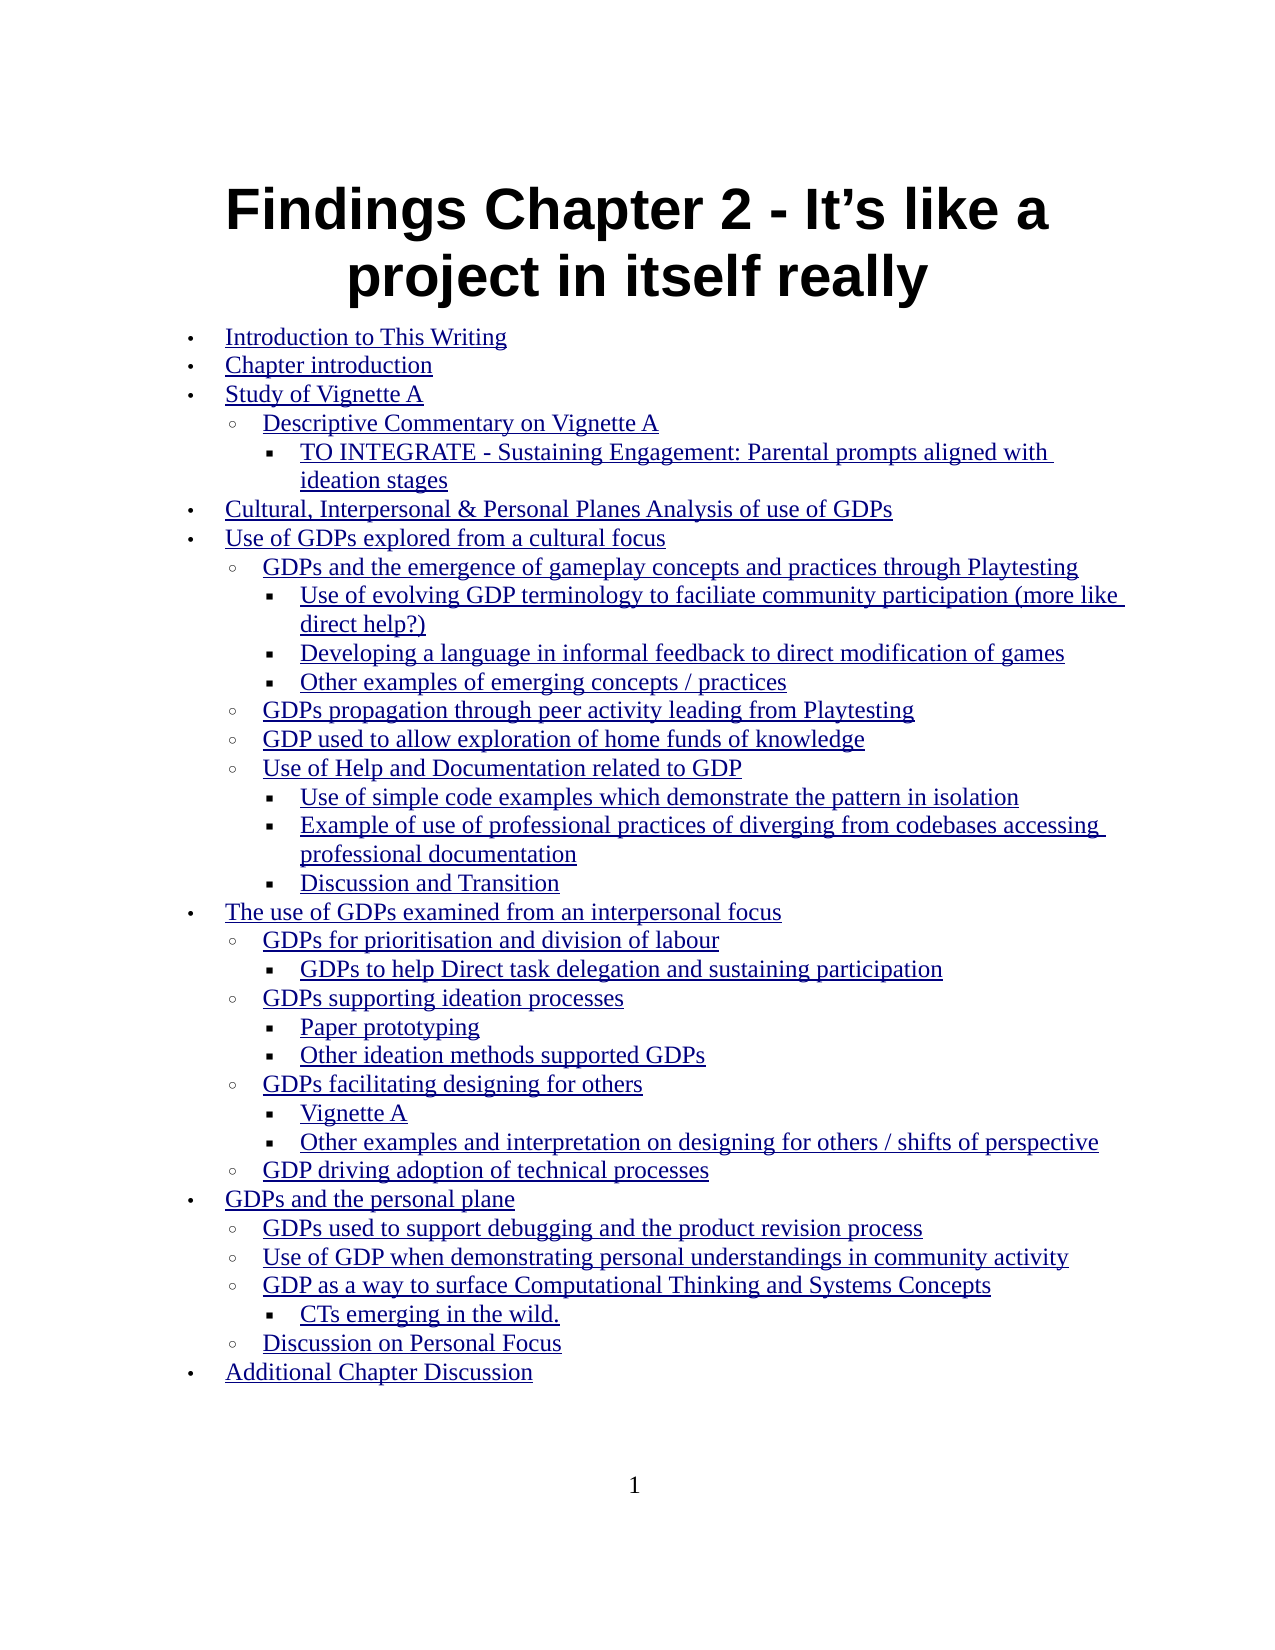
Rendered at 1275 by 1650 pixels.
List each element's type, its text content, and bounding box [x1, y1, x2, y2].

list Paper prototyping [262, 1012, 1125, 1040]
list Descriptive Commentary on Vignette A [225, 408, 1125, 437]
list Additional Chapter Discussion [187, 1357, 1125, 1385]
list GDPs supporting ideation processes [225, 983, 1125, 1012]
list TO INTEGRATE - Sustaining Engagement: Parental prompts aligned with ideation stages [262, 437, 1125, 494]
list Use of Help and Documentation related to GDP [225, 753, 1125, 782]
list GDPs propagation through peer activity leading from Playtesting [225, 695, 1125, 724]
list The use of GDPs examined from an interpersonal focus [187, 897, 1125, 925]
list Vignette A [262, 1098, 1125, 1127]
list Developing a language in informal feedback to direct modification of games [262, 638, 1125, 667]
list GDPs and the personal plane [187, 1184, 1125, 1213]
list Cultural, Interpersonal & Personal Planes Analysis of use of GDPs [187, 494, 1125, 523]
list Example of use of professional practices of diverging from codebases accessing professional documentation [262, 810, 1125, 868]
list Other examples and interpretation on designing for others / shifts of perspective [262, 1127, 1125, 1155]
list GDPs used to support debugging and the product revision process [225, 1213, 1125, 1242]
list CTs emerging in the wild. [262, 1299, 1125, 1328]
list GDP as a way to surface Computational Thinking and Systems Concepts [225, 1270, 1125, 1299]
list Introduction to This Writing [187, 322, 1125, 350]
list GDP driving adoption of technical processes [225, 1155, 1125, 1184]
list Discussion and Transition [262, 868, 1125, 897]
list GDPs and the emergence of gameplay concepts and practices through Playtesting [225, 552, 1125, 580]
list GDPs facilitating designing for others [225, 1069, 1125, 1098]
list Other examples of emerging concepts / practices [262, 667, 1125, 695]
list GDPs to help Direct task delegation and sustaining participation [262, 954, 1125, 983]
title Findings Chapter 2 - It’s like a project in itself really [150, 175, 1125, 309]
list Discussion on Personal Focus [225, 1328, 1125, 1357]
list Use of simple code examples which demonstrate the pattern in isolation [262, 782, 1125, 810]
list GDPs for prioritisation and division of labour [225, 925, 1125, 954]
list GDP used to allow exploration of home funds of knowledge [225, 724, 1125, 753]
list Use of GDP when demonstrating personal understandings in community activity [225, 1242, 1125, 1270]
list Study of Vignette A [187, 379, 1125, 408]
list Other ideation methods supported GDPs [262, 1040, 1125, 1069]
list Chapter introduction [187, 350, 1125, 379]
list Use of GDPs explored from a cultural focus [187, 523, 1125, 552]
list Use of evolving GDP terminology to faciliate community participation (more like direct help?) [262, 580, 1125, 638]
